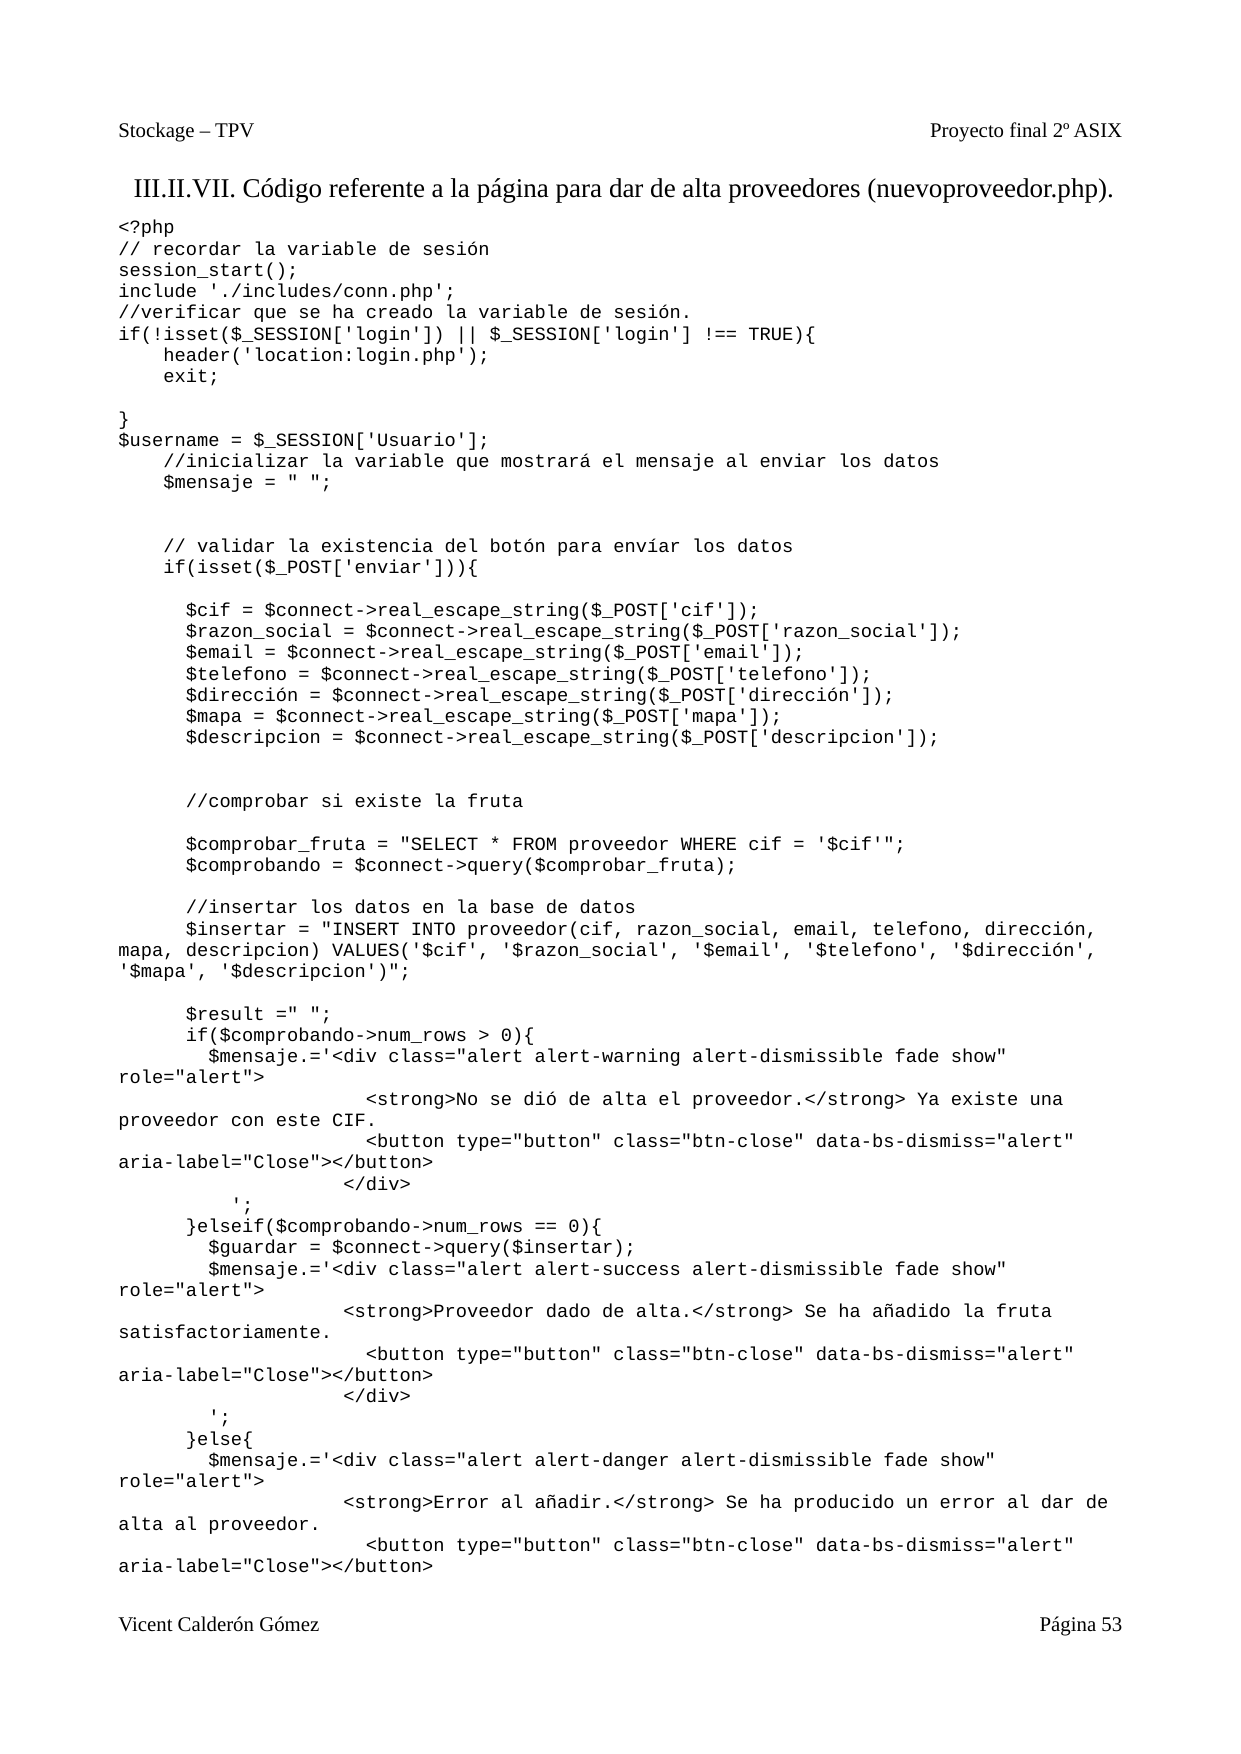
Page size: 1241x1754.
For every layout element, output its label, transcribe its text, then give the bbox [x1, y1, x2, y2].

text <strong>Error al añadir.</strong> Se ha producido un error al dar de alta al proveedor. [118, 1493, 1122, 1536]
text <strong>No se dió de alta el proveedor.</strong> Ya existe una proveedor con este CIF. [118, 1089, 1122, 1132]
text <?php [118, 218, 1122, 239]
text }elseif($comprobando->num_rows == 0){ [118, 1217, 1122, 1238]
text <button type="button" class="btn-close" data-bs-dismiss="alert" aria-label="Close"></button> [118, 1344, 1122, 1387]
text header('location:login.php'); [118, 346, 1122, 367]
text $descripcion = $connect->real_escape_string($_POST['descripcion']); [118, 728, 1122, 749]
text </div> [118, 1174, 1122, 1196]
text '; [118, 1196, 1122, 1217]
text exit; [118, 367, 1122, 388]
text $cif = $connect->real_escape_string($_POST['cif']); [118, 601, 1122, 622]
text $dirección = $connect->real_escape_string($_POST['dirección']); [118, 686, 1122, 707]
text //inicializar la variable que mostrará el mensaje al enviar los datos [118, 452, 1122, 473]
text <button type="button" class="btn-close" data-bs-dismiss="alert" aria-label="Close"></button> [118, 1536, 1122, 1578]
text <button type="button" class="btn-close" data-bs-dismiss="alert" aria-label="Close"></button> [118, 1132, 1122, 1174]
text $mensaje.='<div class="alert alert-danger alert-dismissible fade show" role="alert"> [118, 1451, 1122, 1493]
text //verificar que se ha creado la variable de sesión. [118, 303, 1122, 324]
text $username = $_SESSION['Usuario']; [118, 431, 1122, 452]
text if($comprobando->num_rows > 0){ [118, 1026, 1122, 1047]
text $mensaje.='<div class="alert alert-warning alert-dismissible fade show" role="alert"> [118, 1047, 1122, 1089]
text include './includes/conn.php'; [118, 282, 1122, 303]
text //insertar los datos en la base de datos [118, 898, 1122, 919]
text </div> [118, 1387, 1122, 1408]
text $comprobando = $connect->query($comprobar_fruta); [118, 856, 1122, 877]
text if(!isset($_SESSION['login']) || $_SESSION['login'] !== TRUE){ [118, 324, 1122, 346]
text $mensaje = " "; [118, 473, 1122, 494]
text $razon_social = $connect->real_escape_string($_POST['razon_social']); [118, 622, 1122, 643]
text '; [118, 1408, 1122, 1429]
text $insertar = "INSERT INTO proveedor(cif, razon_social, email, telefono, dirección, mapa, descripcion) VALUES('$cif', '$razon_social', '$email', '$telefono', '$dirección', '$mapa', '$descripcion')"; [118, 919, 1122, 983]
text }else{ [118, 1429, 1122, 1451]
text // validar la existencia del botón para envíar los datos [118, 537, 1122, 558]
text $telefono = $connect->real_escape_string($_POST['telefono']); [118, 664, 1122, 686]
text $email = $connect->real_escape_string($_POST['email']); [118, 643, 1122, 664]
text session_start(); [118, 261, 1122, 282]
text if(isset($_POST['enviar'])){ [118, 558, 1122, 579]
text $guardar = $connect->query($insertar); [118, 1238, 1122, 1259]
text } [118, 409, 1122, 431]
text $result =" "; [118, 1004, 1122, 1026]
text $mensaje.='<div class="alert alert-success alert-dismissible fade show" role="alert"> [118, 1259, 1122, 1302]
subtitle Código referente a la página para dar de alta proveedores (nuevoproveedor.php). [236, 172, 1122, 203]
text //comprobar si existe la fruta [118, 792, 1122, 813]
text // recordar la variable de sesión [118, 239, 1122, 261]
text $mapa = $connect->real_escape_string($_POST['mapa']); [118, 707, 1122, 728]
text $comprobar_fruta = "SELECT * FROM proveedor WHERE cif = '$cif'"; [118, 834, 1122, 856]
text <strong>Proveedor dado de alta.</strong> Se ha añadido la fruta satisfactoriamente. [118, 1302, 1122, 1344]
